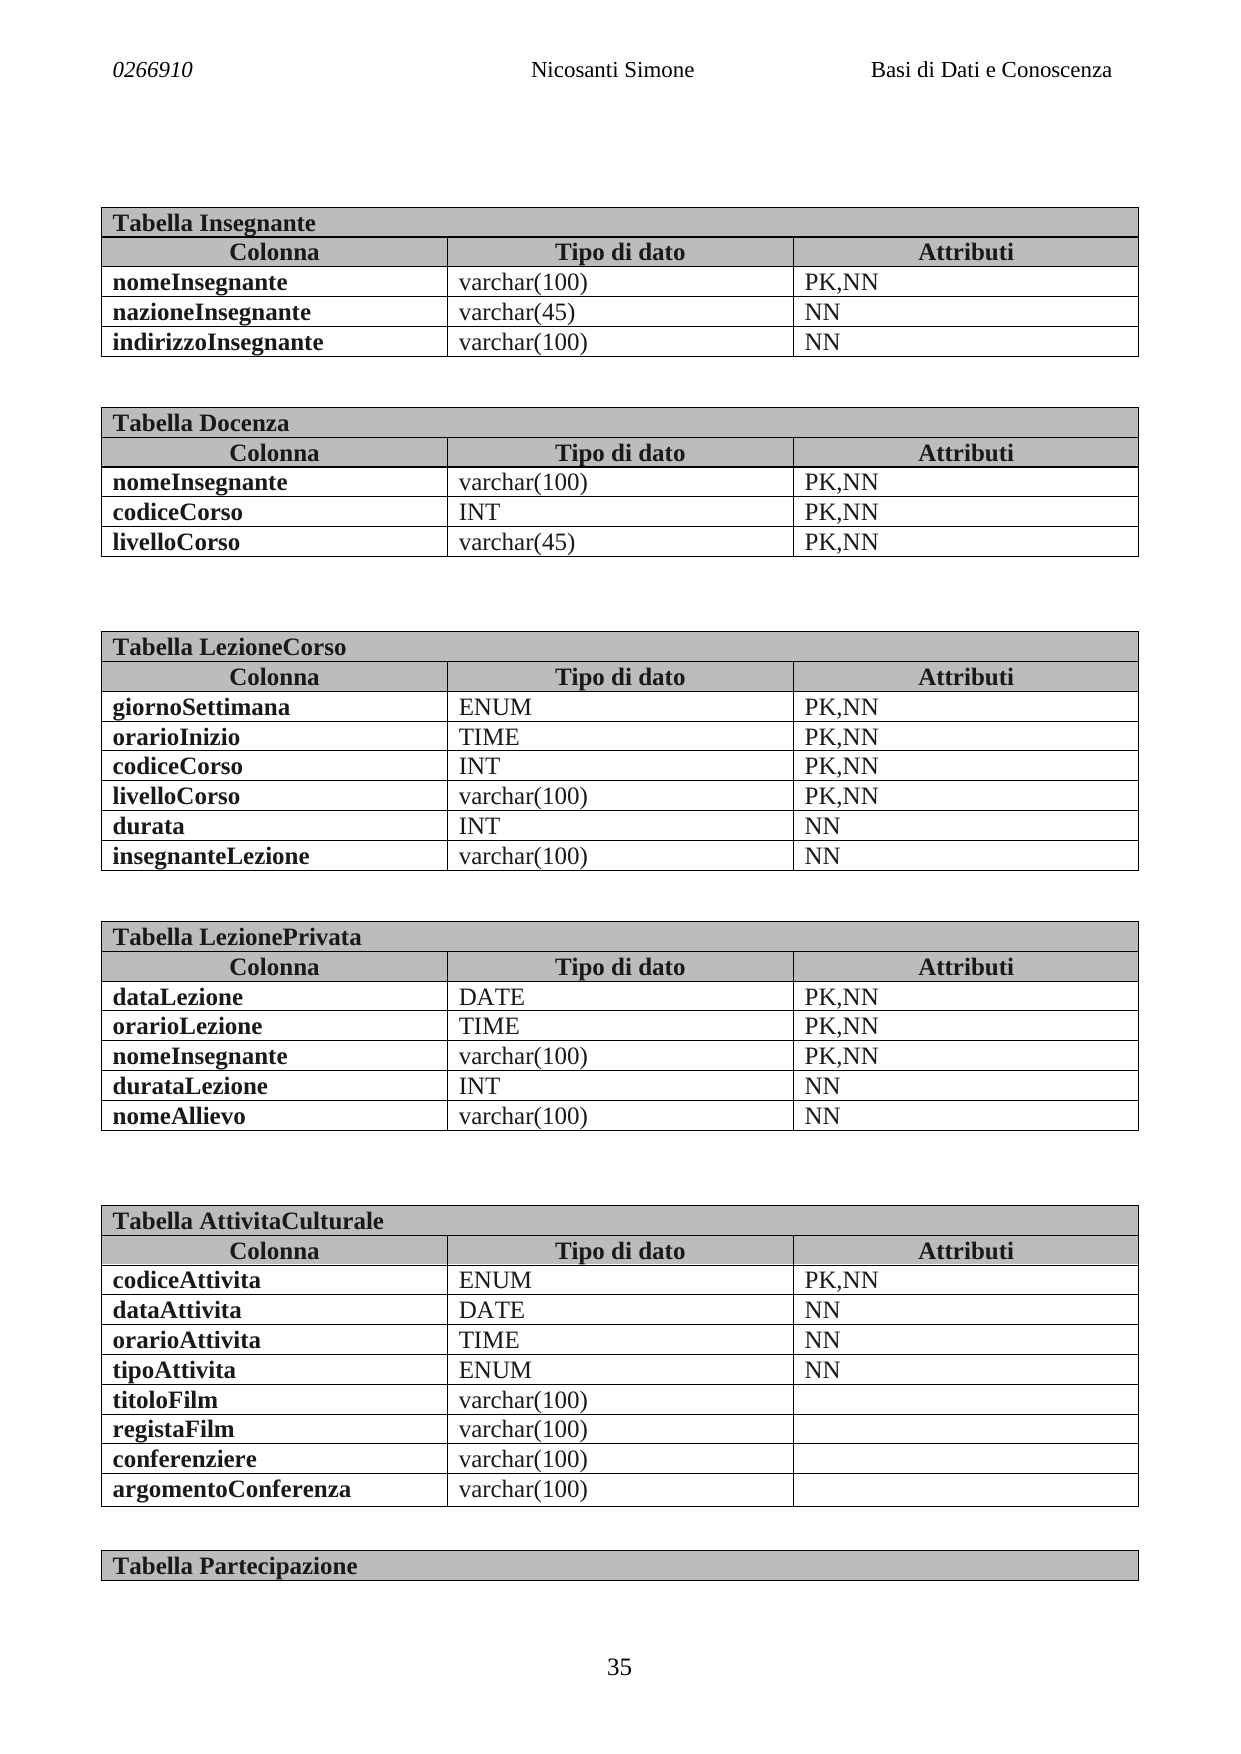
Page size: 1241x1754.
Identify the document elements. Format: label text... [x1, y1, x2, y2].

table_cell orarioInizio [102, 722, 447, 750]
table_cell NN [794, 841, 1138, 869]
table_cell INT [448, 811, 793, 840]
table_cell nazioneInsegnante [102, 297, 447, 326]
table_cell PK,NN [794, 267, 1138, 296]
table_cell TIME [448, 1325, 793, 1354]
table_cell dataAttivita [102, 1295, 447, 1324]
table_cell PK,NN [794, 1041, 1138, 1070]
table_cell INT [448, 751, 793, 780]
table_cell PK,NN [794, 722, 1138, 750]
table_cell varchar(100) [448, 327, 793, 356]
table_cell Attributi [794, 238, 1138, 266]
table_cell PK,NN [794, 1266, 1138, 1294]
table_cell registaFilm [102, 1415, 447, 1443]
table_cell [794, 1415, 1138, 1443]
table_cell varchar(100) [448, 1444, 793, 1473]
table_cell Tipo di dato [448, 1236, 793, 1264]
table_cell ENUM [448, 692, 793, 721]
table_cell varchar(45) [448, 527, 793, 556]
table_cell tipoAttivita [102, 1355, 447, 1384]
table_cell Colonna [102, 438, 447, 466]
table_cell ENUM [448, 1355, 793, 1384]
table_cell Attributi [794, 438, 1138, 466]
table_cell NN [794, 1325, 1138, 1354]
table_cell Colonna [102, 1236, 447, 1264]
table_header Tabella LezionePrivata [102, 922, 1138, 951]
table_cell Tipo di dato [448, 662, 793, 691]
table_cell NN [794, 1071, 1138, 1100]
table_header Tabella Partecipazione [102, 1551, 1138, 1580]
table_cell PK,NN [794, 497, 1138, 526]
table_cell livelloCorso [102, 527, 447, 556]
table_cell PK,NN [794, 751, 1138, 780]
table_cell conferenziere [102, 1444, 447, 1473]
table_cell NN [794, 297, 1138, 326]
table_cell varchar(100) [448, 1385, 793, 1413]
table_cell ENUM [448, 1266, 793, 1294]
table_cell DATE [448, 982, 793, 1010]
table_cell varchar(100) [448, 1101, 793, 1129]
table_cell varchar(100) [448, 1474, 793, 1506]
table_cell TIME [448, 1011, 793, 1040]
table_cell PK,NN [794, 468, 1138, 496]
table_cell Attributi [794, 1236, 1138, 1264]
table_cell INT [448, 1071, 793, 1100]
table_cell codiceCorso [102, 751, 447, 780]
table_cell nomeInsegnante [102, 267, 447, 296]
table_cell NN [794, 1355, 1138, 1384]
table_cell giornoSettimana [102, 692, 447, 721]
table_cell PK,NN [794, 1011, 1138, 1040]
table_cell dataLezione [102, 982, 447, 1010]
table_cell Attributi [794, 952, 1138, 981]
table_cell Tipo di dato [448, 952, 793, 981]
table_cell [794, 1444, 1138, 1473]
table_cell insegnanteLezione [102, 841, 447, 869]
table_cell Colonna [102, 238, 447, 266]
table_cell livelloCorso [102, 781, 447, 810]
table_cell PK,NN [794, 527, 1138, 556]
table_cell INT [448, 497, 793, 526]
table_header Tabella Insegnante [102, 208, 1138, 236]
table_cell TIME [448, 722, 793, 750]
table_cell durata [102, 811, 447, 840]
table_cell varchar(100) [448, 781, 793, 810]
table_header Tabella AttivitaCulturale [102, 1206, 1138, 1235]
table_cell DATE [448, 1295, 793, 1324]
table_cell Tipo di dato [448, 438, 793, 466]
table_cell NN [794, 327, 1138, 356]
table_cell varchar(100) [448, 1415, 793, 1443]
table_cell nomeInsegnante [102, 468, 447, 496]
table_cell Attributi [794, 662, 1138, 691]
table_cell PK,NN [794, 692, 1138, 721]
table_cell durataLezione [102, 1071, 447, 1100]
table_cell [794, 1474, 1138, 1506]
table_cell varchar(100) [448, 841, 793, 869]
table_cell Colonna [102, 662, 447, 691]
table_cell varchar(100) [448, 468, 793, 496]
table_cell argomentoConferenza [102, 1474, 447, 1506]
table_header Tabella LezioneCorso [102, 632, 1138, 661]
table_cell [794, 1385, 1138, 1413]
table_cell codiceCorso [102, 497, 447, 526]
table_cell varchar(100) [448, 1041, 793, 1070]
table_cell indirizzoInsegnante [102, 327, 447, 356]
table_cell codiceAttivita [102, 1266, 447, 1294]
table_header Tabella Docenza [102, 408, 1138, 437]
table_cell orarioAttivita [102, 1325, 447, 1354]
table_cell Tipo di dato [448, 238, 793, 266]
table_cell varchar(100) [448, 267, 793, 296]
table_cell NN [794, 1295, 1138, 1324]
table_cell Colonna [102, 952, 447, 981]
table_cell NN [794, 811, 1138, 840]
table_cell NN [794, 1101, 1138, 1129]
table_cell nomeInsegnante [102, 1041, 447, 1070]
table_cell orarioLezione [102, 1011, 447, 1040]
table_cell PK,NN [794, 781, 1138, 810]
table_cell varchar(45) [448, 297, 793, 326]
table_cell PK,NN [794, 982, 1138, 1010]
table_cell titoloFilm [102, 1385, 447, 1413]
table_cell nomeAllievo [102, 1101, 447, 1129]
